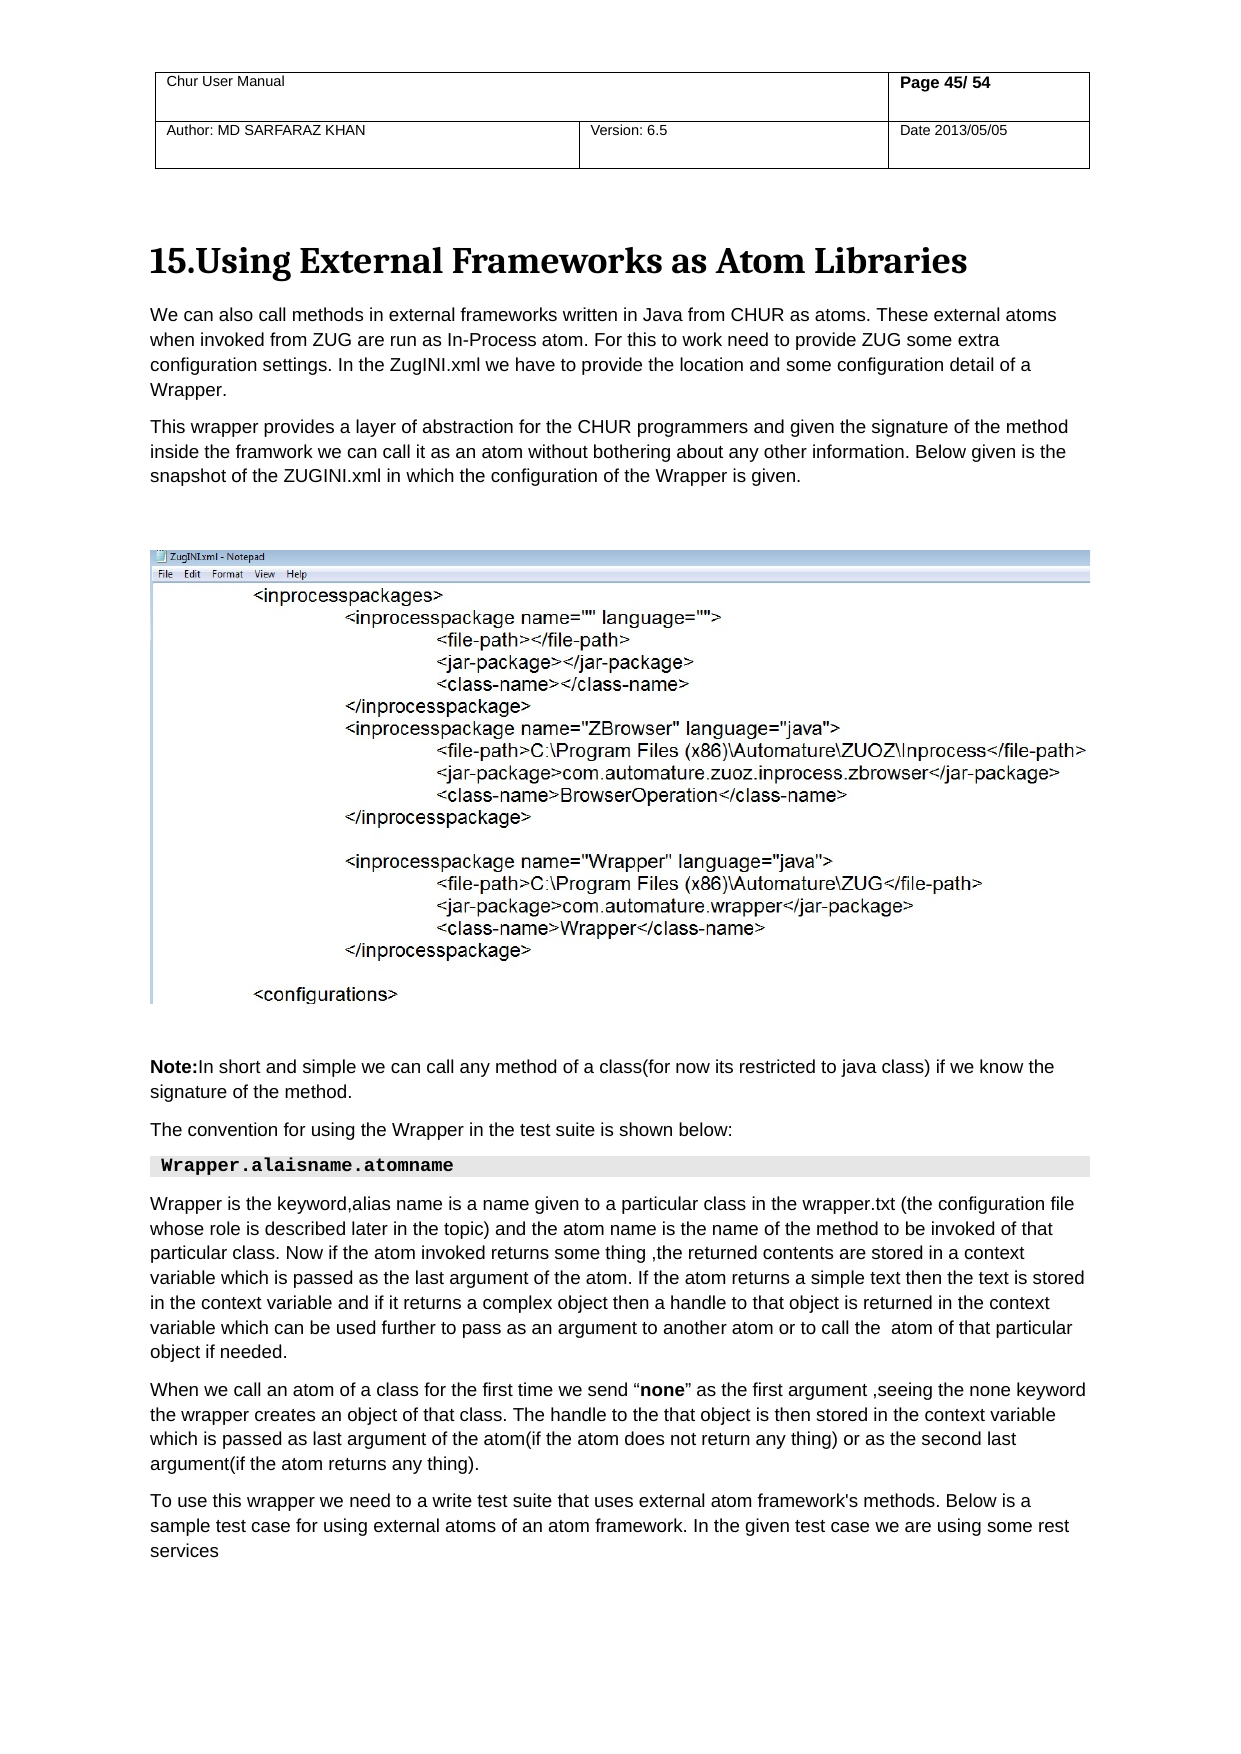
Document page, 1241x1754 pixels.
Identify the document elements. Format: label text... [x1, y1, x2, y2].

text To use this wrapper we need to a write test suite that uses external atom framework's methods. Below is a sample test case for using external atoms of an atom framework. In the given test case we are using some rest services [150, 1490, 1090, 1561]
text This wrapper provides a layer of abstraction for the CHUR programmers and given the signature of the method inside the framwork we can call it as an atom without bothering about any other information. Below given is the snapshot of the ZUGINI.xml in which the configuration of the Wrapper is given. [150, 416, 1090, 487]
text Wrapper is the keyword,alias name is a name given to a particular class in the wrapper.txt (the configuration file whose role is described later in the topic) and the atom name is the name of the method to be invoked of that particular class. Now if the atom invoked returns some thing ,the returned contents are stored in a context variable which is passed as the last argument of the atom. If the atom returns a simple text then the text is stored in the context variable and if it returns a complex object then a handle to that object is returned in the context variable which can be used further to pass as an argument to another atom or to call the atom of that particular object if needed. [150, 1192, 1090, 1363]
text The convention for using the Wrapper in the test suite is shown below: [150, 1118, 1090, 1140]
picture [150, 550, 1091, 1004]
text Note:In short and simple we can call any method of a class(for now its restricted to java class) if we know the signature of the method. [150, 1056, 1090, 1103]
text We can also call methods in external frameworks written in Java from CHUR as atoms. These external atoms when invoked from ZUG are run as In-Process atom. For this to work need to provide ZUG some extra configuration settings. In the ZugINI.xml we have to provide the location and some configuration detail of a Wrapper. [150, 304, 1090, 400]
text Wrapper.alaisname.atomname [150, 1156, 1090, 1177]
text When we call an atom of a class for the first time we send “none” as the first argument ,seeing the none keyword the wrapper creates an object of that class. The handle to the that object is then stored in the context variable which is passed as last argument of the atom(if the atom does not return any thing) or as the second last argument(if the atom returns any thing). [150, 1378, 1090, 1474]
subtitle 15.Using External Frameworks as Atom Libraries [150, 240, 1090, 283]
